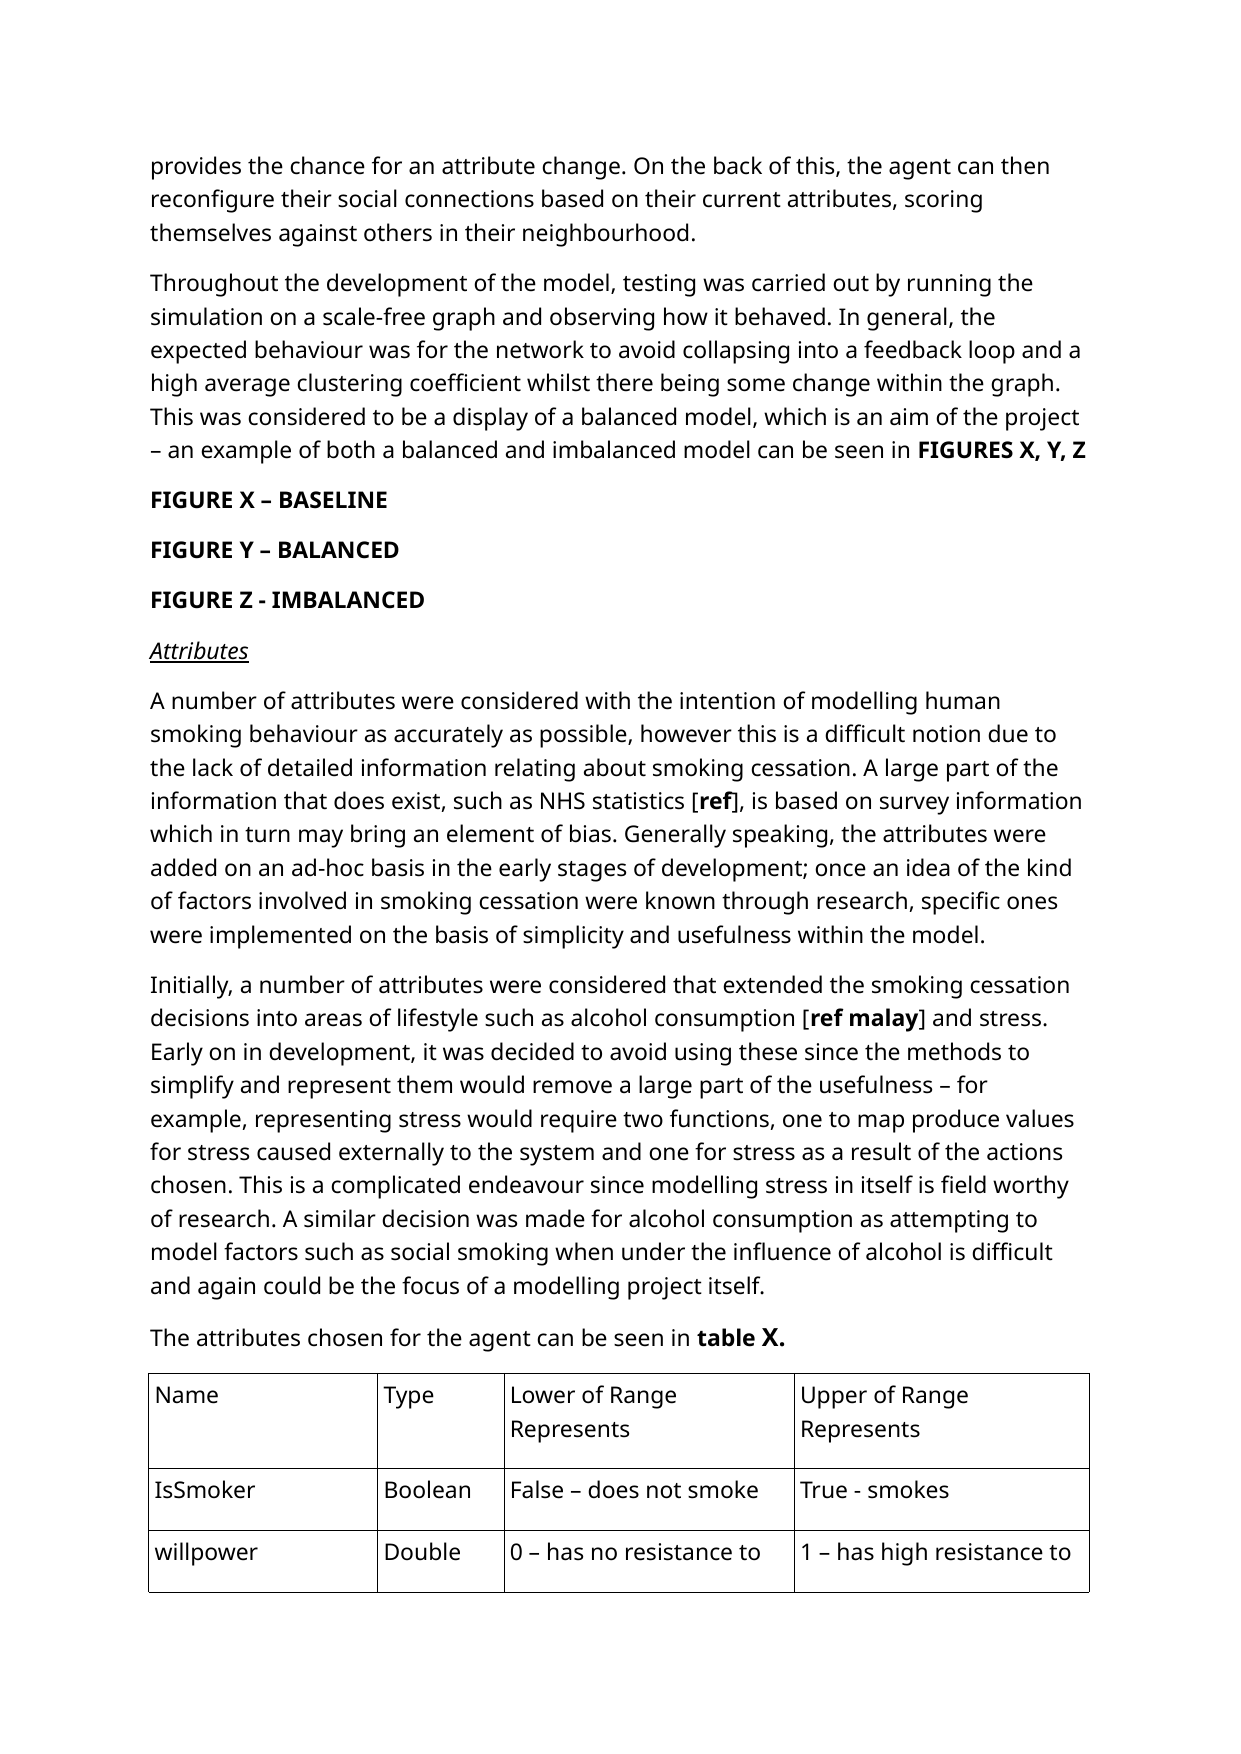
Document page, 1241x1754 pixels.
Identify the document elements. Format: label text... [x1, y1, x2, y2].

text FIGURE Z - IMBALANCED [150, 584, 1090, 616]
table_cell Double [378, 1531, 504, 1591]
table_cell 1 – has high resistance to [795, 1531, 1089, 1591]
table_cell willpower [149, 1531, 377, 1591]
table_cell True - smokes [795, 1469, 1089, 1530]
table_header Name [149, 1374, 377, 1468]
table_cell Boolean [378, 1469, 504, 1530]
text provides the chance for an attribute change. On the back of this, the agent can then reconfigure their social connections based on their current attributes, scoring themselves against others in their neighbourhood. [150, 150, 1090, 248]
table_header Lower of Range Represents [505, 1374, 794, 1468]
text Throughout the development of the model, testing was carried out by running the simulation on a scale-free graph and observing how it behaved. In general, the expected behaviour was for the network to avoid collapsing into a feedback loop and a high average clustering coefficient whilst there being some change within the graph. This was considered to be a display of a balanced model, which is an aim of the project – an example of both a balanced and imbalanced model can be seen in FIGURES X, Y, Z [150, 267, 1090, 465]
text The attributes chosen for the agent can be seen in table X. [150, 1320, 1090, 1354]
text A number of attributes were considered with the intention of modelling human smoking behaviour as accurately as possible, however this is a difficult notion due to the lack of detailed information relating about smoking cessation. A large part of the information that does exist, such as NHS statistics [ref], is based on survey information which in turn may bring an element of bias. Generally speaking, the attributes were added on an ad-hoc basis in the early stages of development; once an idea of the kind of factors involved in smoking cessation were known through research, specific ones were implemented on the basis of simplicity and usefulness within the model. [150, 685, 1090, 950]
table_header Type [378, 1374, 504, 1468]
table_cell False – does not smoke [505, 1469, 794, 1530]
text FIGURE X – BASELINE [150, 484, 1090, 516]
text FIGURE Y – BALANCED [150, 534, 1090, 566]
table_cell IsSmoker [149, 1469, 377, 1530]
text Attributes [150, 634, 1090, 666]
text Initially, a number of attributes were considered that extended the smoking cessation decisions into areas of lifestyle such as alcohol consumption [ref malay] and stress. Early on in development, it was decided to avoid using these since the methods to simplify and represent them would remove a large part of the usefulness – for example, representing stress would require two functions, one to map produce values for stress caused externally to the system and one for stress as a result of the actions chosen. This is a complicated endeavour since modelling stress in itself is field worthy of research. A similar decision was made for alcohol consumption as attempting to model factors such as social smoking when under the influence of alcohol is difficult and again could be the focus of a modelling project itself. [150, 969, 1090, 1301]
table_header Upper of Range Represents [795, 1374, 1089, 1468]
table_cell 0 – has no resistance to [505, 1531, 794, 1591]
